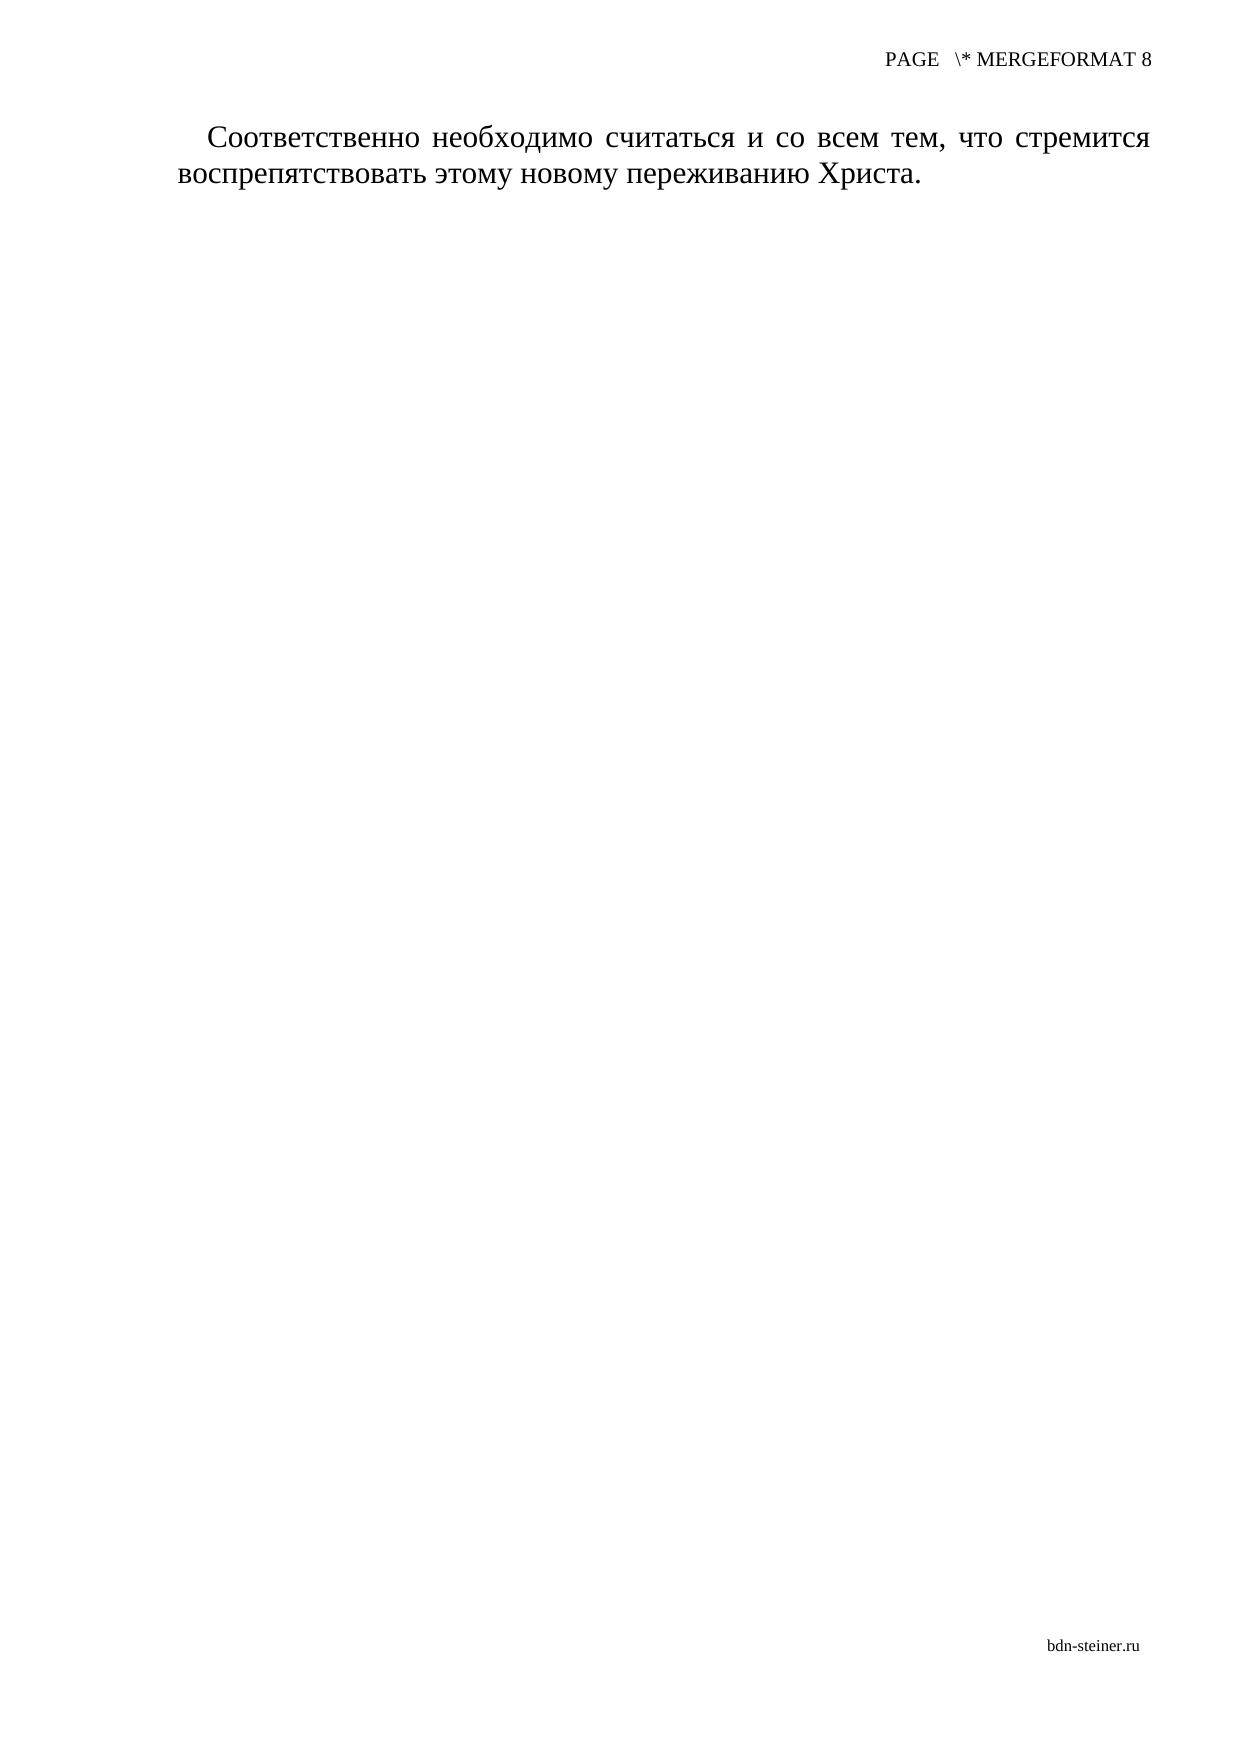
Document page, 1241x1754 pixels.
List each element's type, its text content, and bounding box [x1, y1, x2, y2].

text Соответственно необходимо считаться и со всем тем, что стремится воспрепятствовать этому новому переживанию Христа. [177, 118, 1152, 190]
